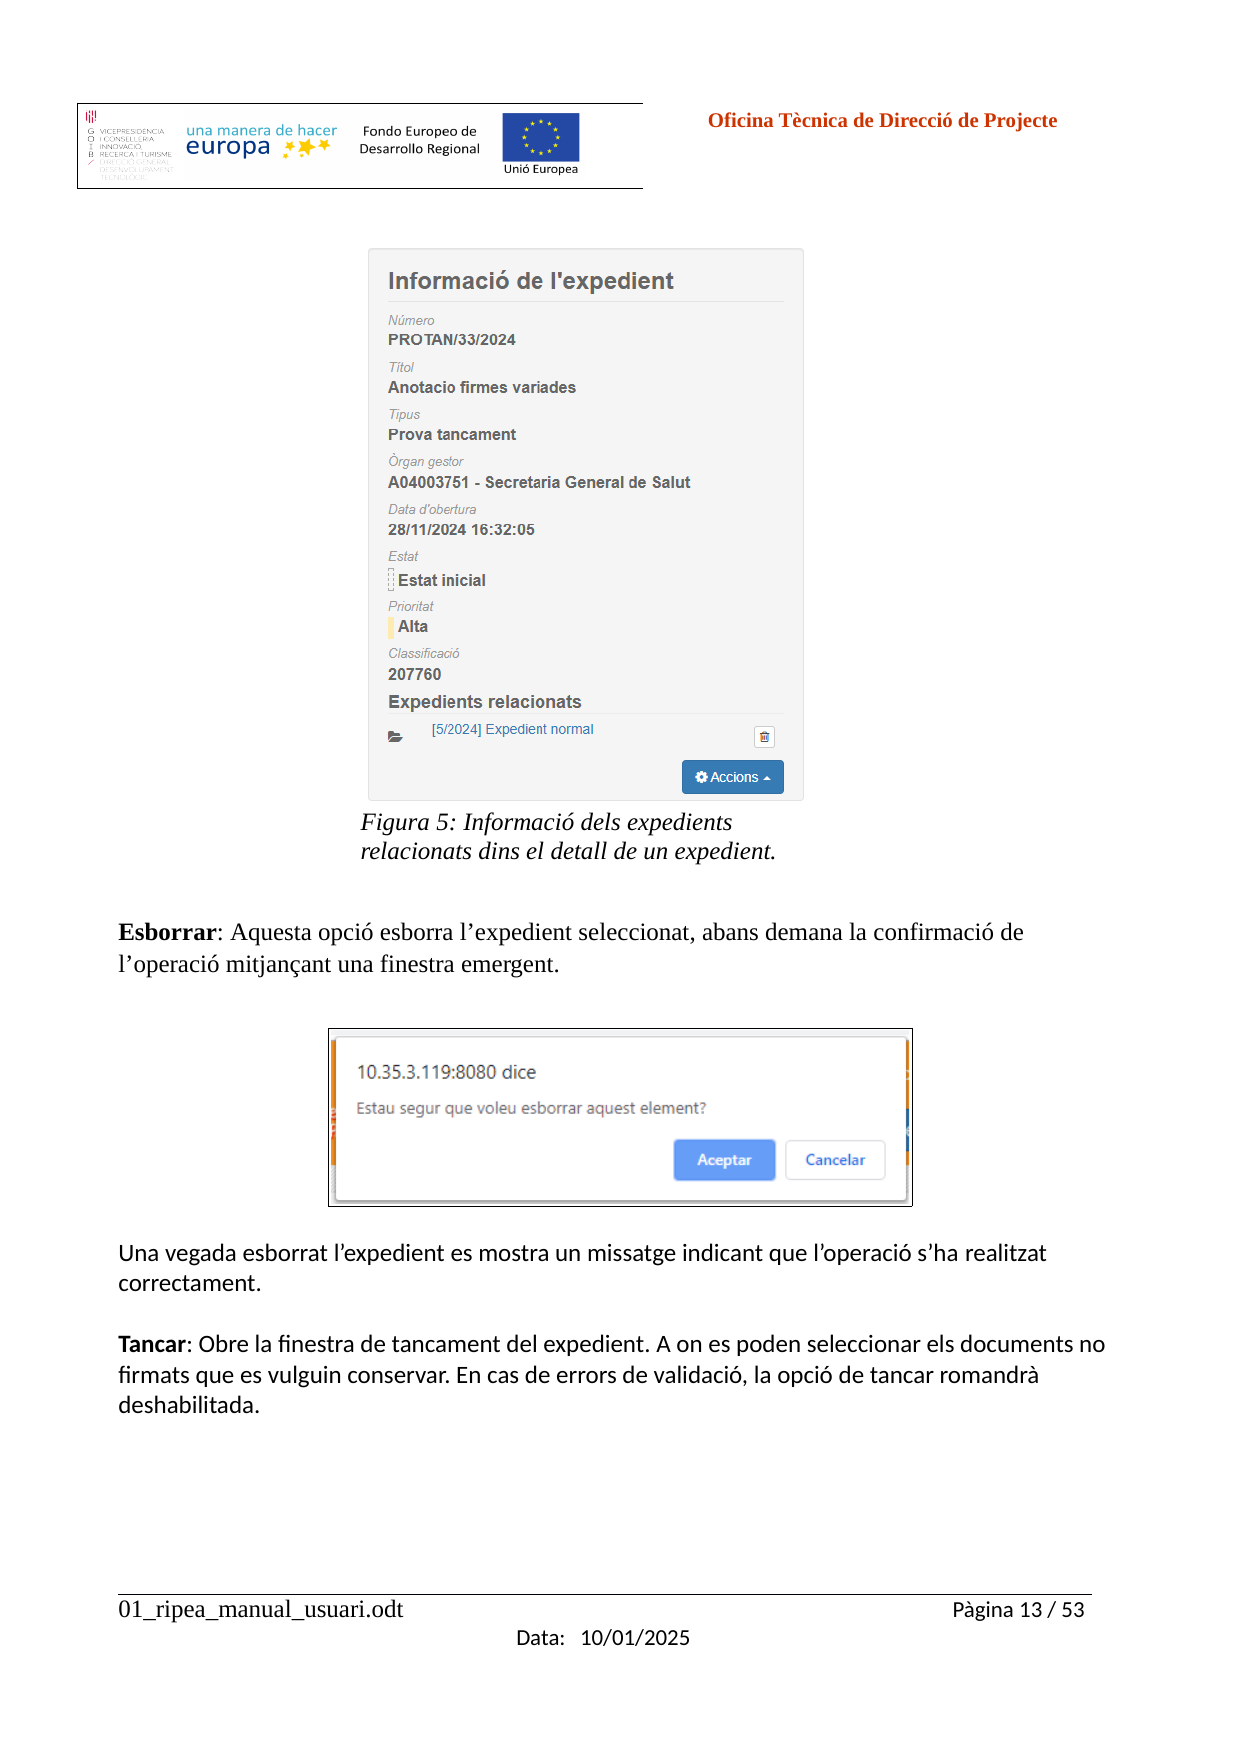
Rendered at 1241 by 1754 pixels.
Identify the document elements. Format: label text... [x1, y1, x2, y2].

text Tancar: Obre la finestra de tancament del expedient. A on es poden seleccionar els documents no firmats que es vulguin conservar. En cas de errors de validació, la opció de tancar romandrà deshabilitada. [118, 1328, 1122, 1420]
picture [184, 108, 585, 182]
picture [331, 1030, 910, 1204]
text Figura 5: Informació dels expedients relacionats dins el detall de un expedient. [360, 808, 808, 865]
picture [360, 242, 809, 808]
picture [82, 108, 178, 182]
text Esborrar: Aquesta opció esborra l’expedient seleccionat, abans demana la confirmació de l’operació mitjançant una finestra emergent. [118, 917, 1122, 978]
text Una vegada esborrat l’expedient es mostra un missatge indicant que l’operació s’ha realitzat correctament. [118, 1237, 1122, 1298]
